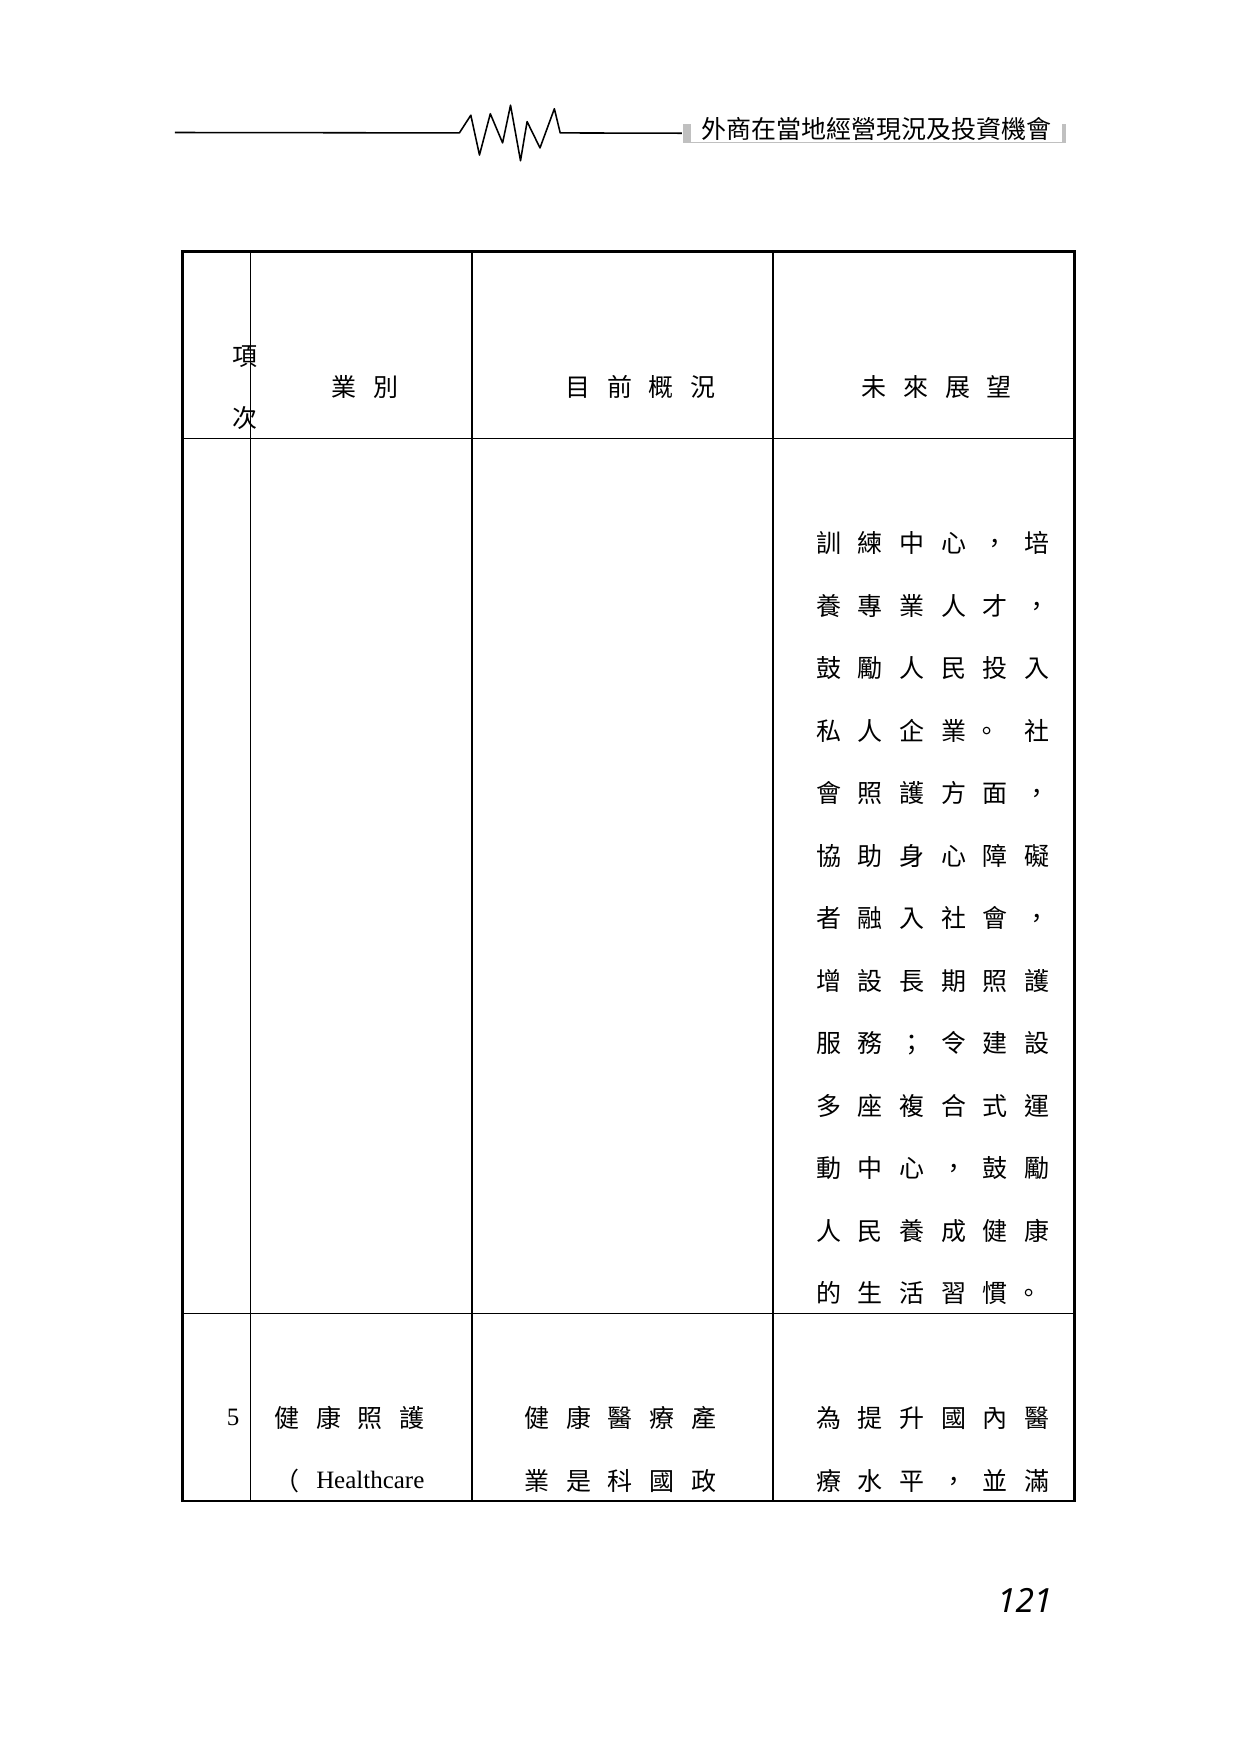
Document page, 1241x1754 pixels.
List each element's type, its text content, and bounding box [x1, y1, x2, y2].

table_cell 為提升國內醫療水平，並滿 [774, 1314, 1073, 1500]
table_header 目前概況 [473, 253, 772, 438]
table_header 業別 [251, 253, 471, 438]
table_cell [473, 439, 772, 1313]
table_header 未來展望 [774, 253, 1073, 438]
table_cell 訓練中心，培養專業人才，鼓勵人民投入私人企業。社會照護方面，協助身心障礙者融入社會，增設長期照護服務；令建設多座複合式運動中心，鼓勵人民養成健康的生活習慣。 [774, 439, 1073, 1313]
table_header 項次 [184, 253, 250, 438]
table_cell [251, 439, 471, 1313]
table_cell 健康照護 （Healthcare [251, 1314, 471, 1500]
table_cell 健康醫療產業是科國政 [473, 1314, 772, 1500]
table_cell 5 [184, 1314, 250, 1500]
table_cell [184, 439, 250, 1313]
